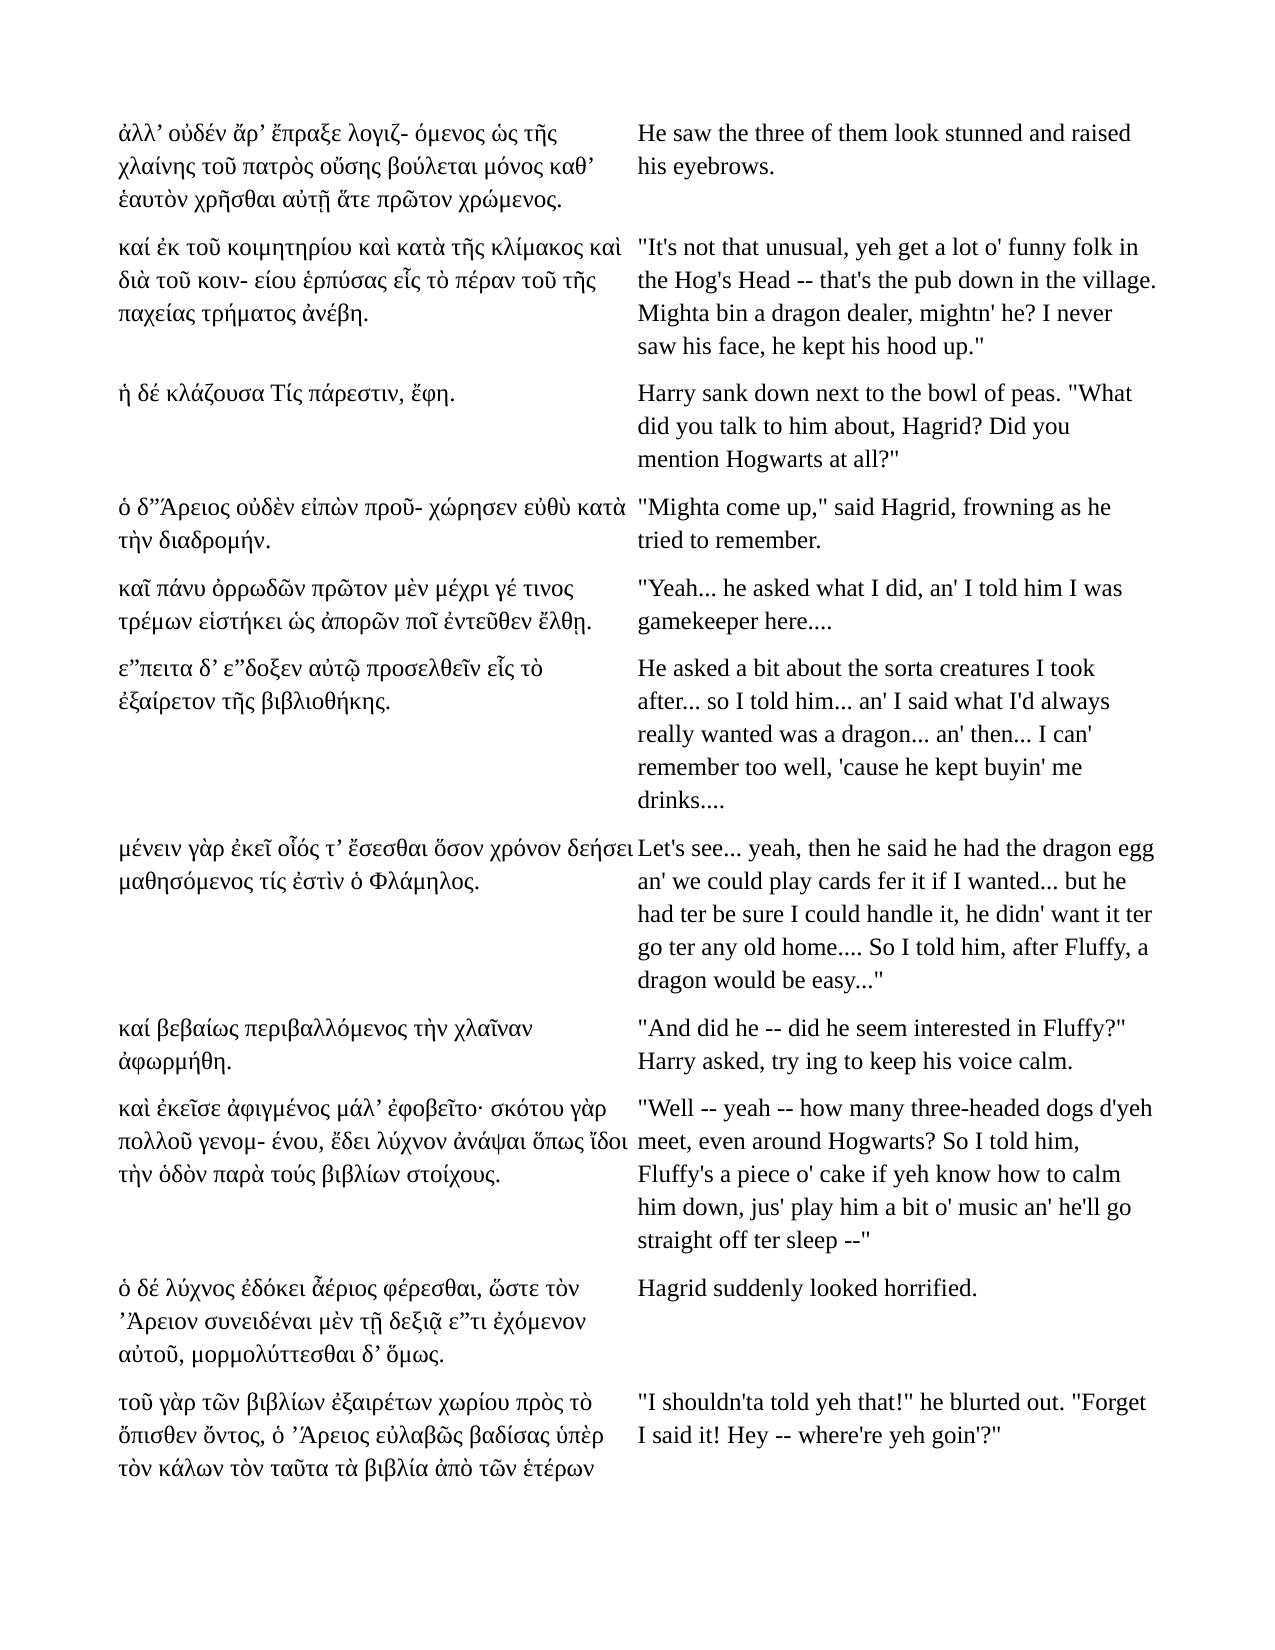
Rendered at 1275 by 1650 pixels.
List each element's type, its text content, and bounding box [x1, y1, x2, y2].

table_cell "And did he -- did he seem interested in Fluffy?" Harry asked, try ing to keep his voice calm. [638, 1013, 1157, 1093]
table_cell "Yeah... he asked what I did, an' I told him I was gamekeeper here.... [638, 573, 1157, 653]
table_cell Hagrid suddenly looked horrified. [638, 1273, 1157, 1387]
table_cell τοῦ γὰρ τῶν βιβλίων ἐξαιρέτων χωρίου πρὸς τὸ ὄπισθεν ὄντος, ὁ ’Άρειος εὐλαβῶς βαδίσας ὑπὲρ τὸν κάλων τὸν ταῦτα τὰ βιβλία ἀπὸ τῶν ἑτέρων [118, 1387, 637, 1481]
table_cell καῖ πάνυ ὀρρωδῶν πρῶτον μὲν μέχρι γέ τινος τρέμων εἱστήκει ὡς ἀπορῶν ποῖ ἐντεῦθεν ἔλθῃ. [118, 573, 637, 653]
table_cell ὁ δέ λύχνος ἐδόκει ἆέριος φέρεσθαι, ὥστε τὸν ’Ἀρειον συνειδέναι μὲν τῇ δεξιᾷ ε”τι ἐχόμενον αὐτοῦ, μορμολύττεσθαι δ’ ὅμως. [118, 1273, 637, 1387]
table_cell "Mighta come up," said Hagrid, frowning as he tried to remember. [638, 492, 1157, 573]
table_cell ἡ δέ κλάζουσα Τίς πάρεστιν, ἔφη. [118, 379, 637, 492]
table_cell He asked a bit about the sorta creatures I took after... so I told him... an' I said what I'd always really wanted was a dragon... an' then... I can' remember too well, 'cause he kept buyin' me drinks.... [638, 653, 1157, 833]
table_cell "Well -- yeah -- how many three-headed dogs d'yeh meet, even around Hogwarts? So I told him, Fluffy's a piece o' cake if yeh know how to calm him down, jus' play him a bit o' music an' he'll go straight off ter sleep --" [638, 1093, 1157, 1273]
table_cell καὶ ἐκεῖσε ἀφιγμένος μάλ’ ἐφοβεῖτο· σκότου γὰρ πολλοῦ γενομ- ένου, ἔδει λύχνον ἀνάψαι ὅπως ἴδοι τὴν ὁδὸν παρὰ τούς βιβλίων στοίχους. [118, 1093, 637, 1273]
table_cell "I shouldn'ta told yeh that!" he blurted out. "Forget I said it! Hey -- where're yeh goin'?" [638, 1387, 1157, 1481]
table_cell καί ἐκ τοῦ κοιμητηρίου καὶ κατὰ τῆς κλίμακος καὶ διὰ τοῦ κοιν- είου ἑρπύσας εἷς τὸ πέραν τοῦ τῆς παχείας τρήματος ἀνέβη. [118, 232, 637, 378]
table_cell He saw the three of them look stunned and raised his eyebrows. [638, 118, 1157, 232]
table_cell Harry sank down next to the bowl of peas. "What did you talk to him about, Hagrid? Did you mention Hogwarts at all?" [638, 379, 1157, 492]
table_cell "It's not that unusual, yeh get a lot o' funny folk in the Hog's Head -- that's the pub down in the village. Mighta bin a dragon dealer, mightn' he? I never saw his face, he kept his hood up." [638, 232, 1157, 378]
table_cell Let's see... yeah, then he said he had the dragon egg an' we could play cards fer it if I wanted... but he had ter be sure I could handle it, he didn' want it ter go ter any old home.... So I told him, after Fluffy, a dragon would be easy..." [638, 833, 1157, 1013]
table_cell ὁ δ”Άρειος οὐδὲν εἰπὼν προῦ- χώρησεν εὐθὺ κατὰ τὴν διαδρομήν. [118, 492, 637, 573]
table_cell μένειν γὰρ ἐκεῖ οἷός τ’ ἔσεσθαι ὅσον χρόνον δεήσει μαθησόμενος τίς ἐστὶν ὁ Φλάμηλος. [118, 833, 637, 1013]
table_cell καί βεβαίως περιβαλλόμενος τὴν χλαῖναν ἀφωρμήθη. [118, 1013, 637, 1093]
table_cell ἀλλ’ οὐδέν ἄρ’ ἔπραξε λογιζ- όμενος ὡς τῆς χλαίνης τοῦ πατρὸς οὔσης βούλεται μόνος καθ’ ἑαυτὸν χρῆσθαι αὐτῇ ἅτε πρῶτον χρώμενος. [118, 118, 637, 232]
table_cell ε”πειτα δ’ ε”δοξεν αὐτῷ προσελθεῖν εἷς τὸ ἐξαίρετον τῆς βιβλιοθήκης. [118, 653, 637, 833]
